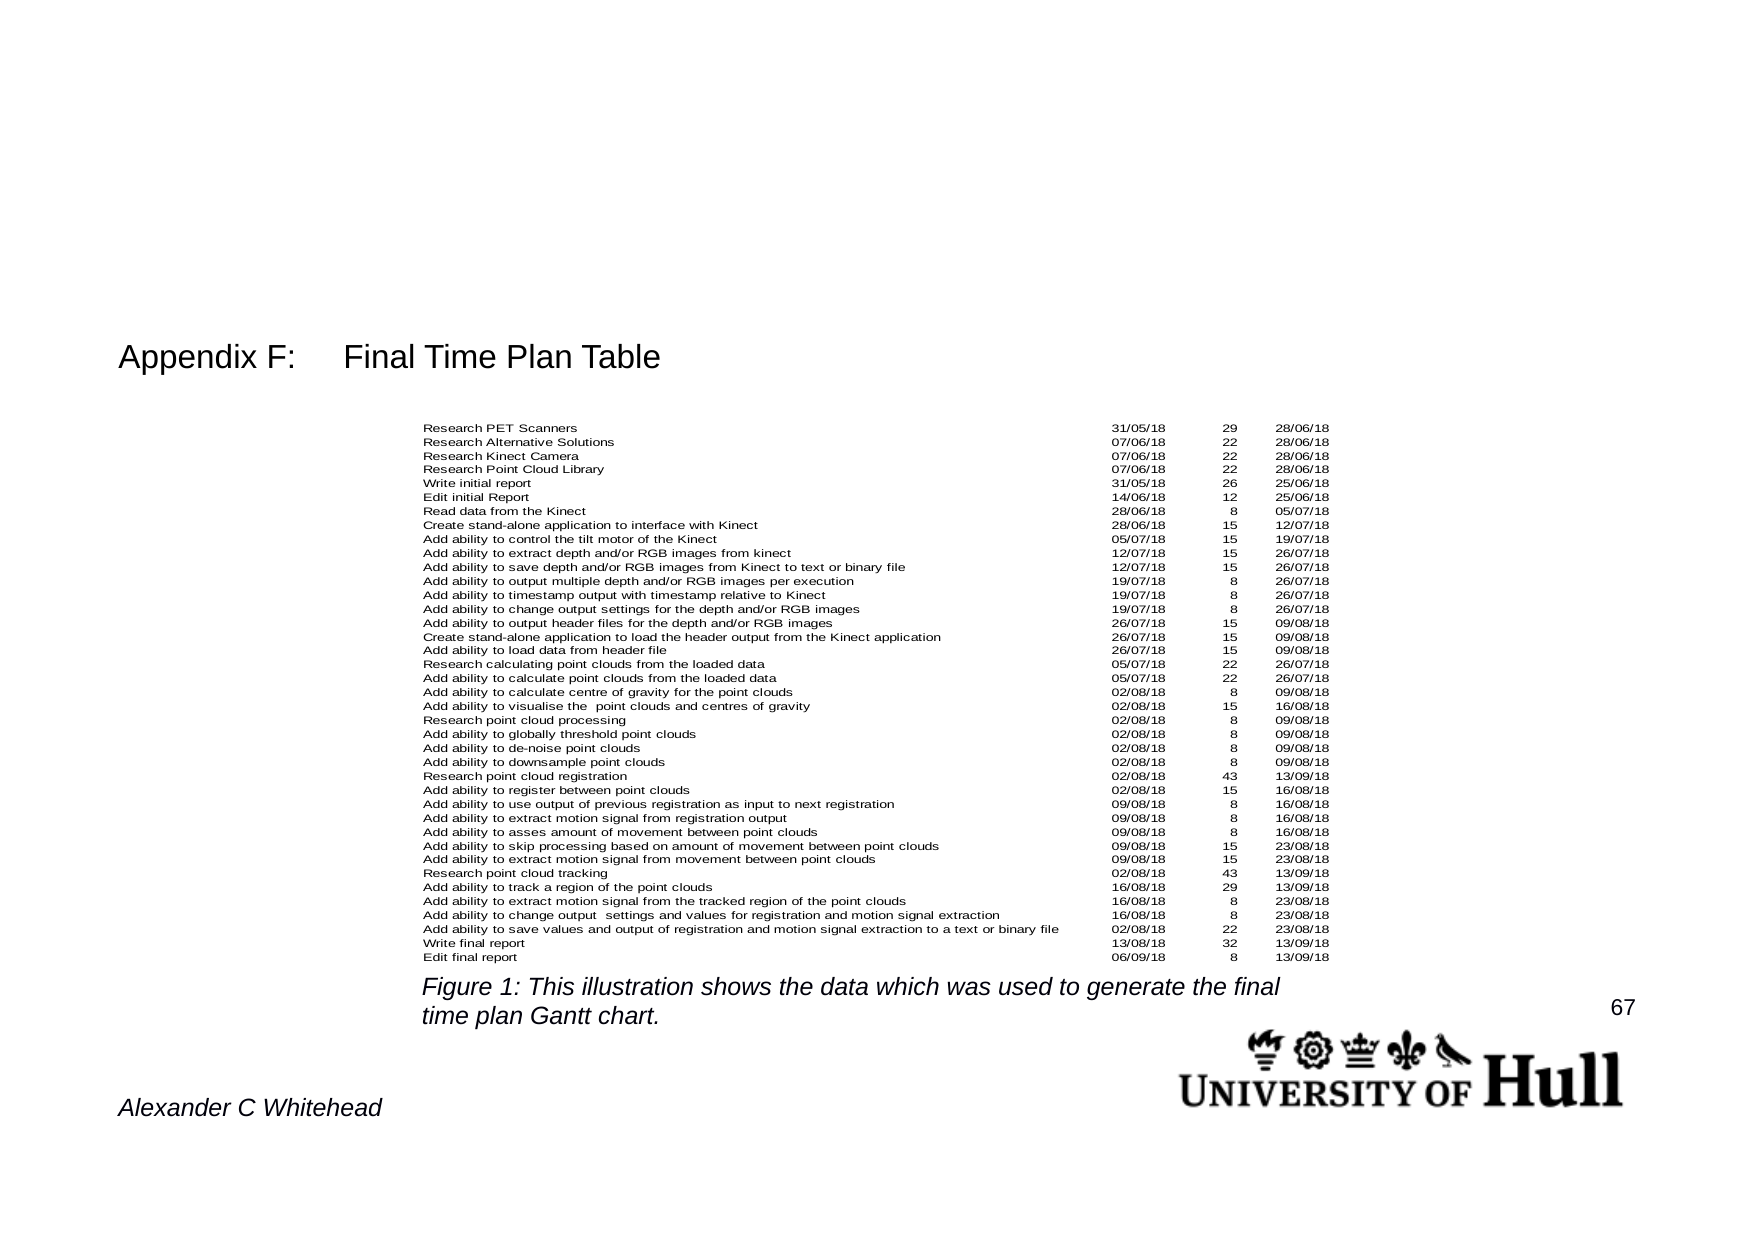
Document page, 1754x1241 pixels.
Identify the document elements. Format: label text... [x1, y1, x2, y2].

picture [1172, 1020, 1632, 1117]
subtitle Final Time Plan Table [118, 337, 1636, 376]
text Figure 1: This illustration shows the data which was used to generate the final time plan Gantt chart. [422, 422, 1332, 1029]
